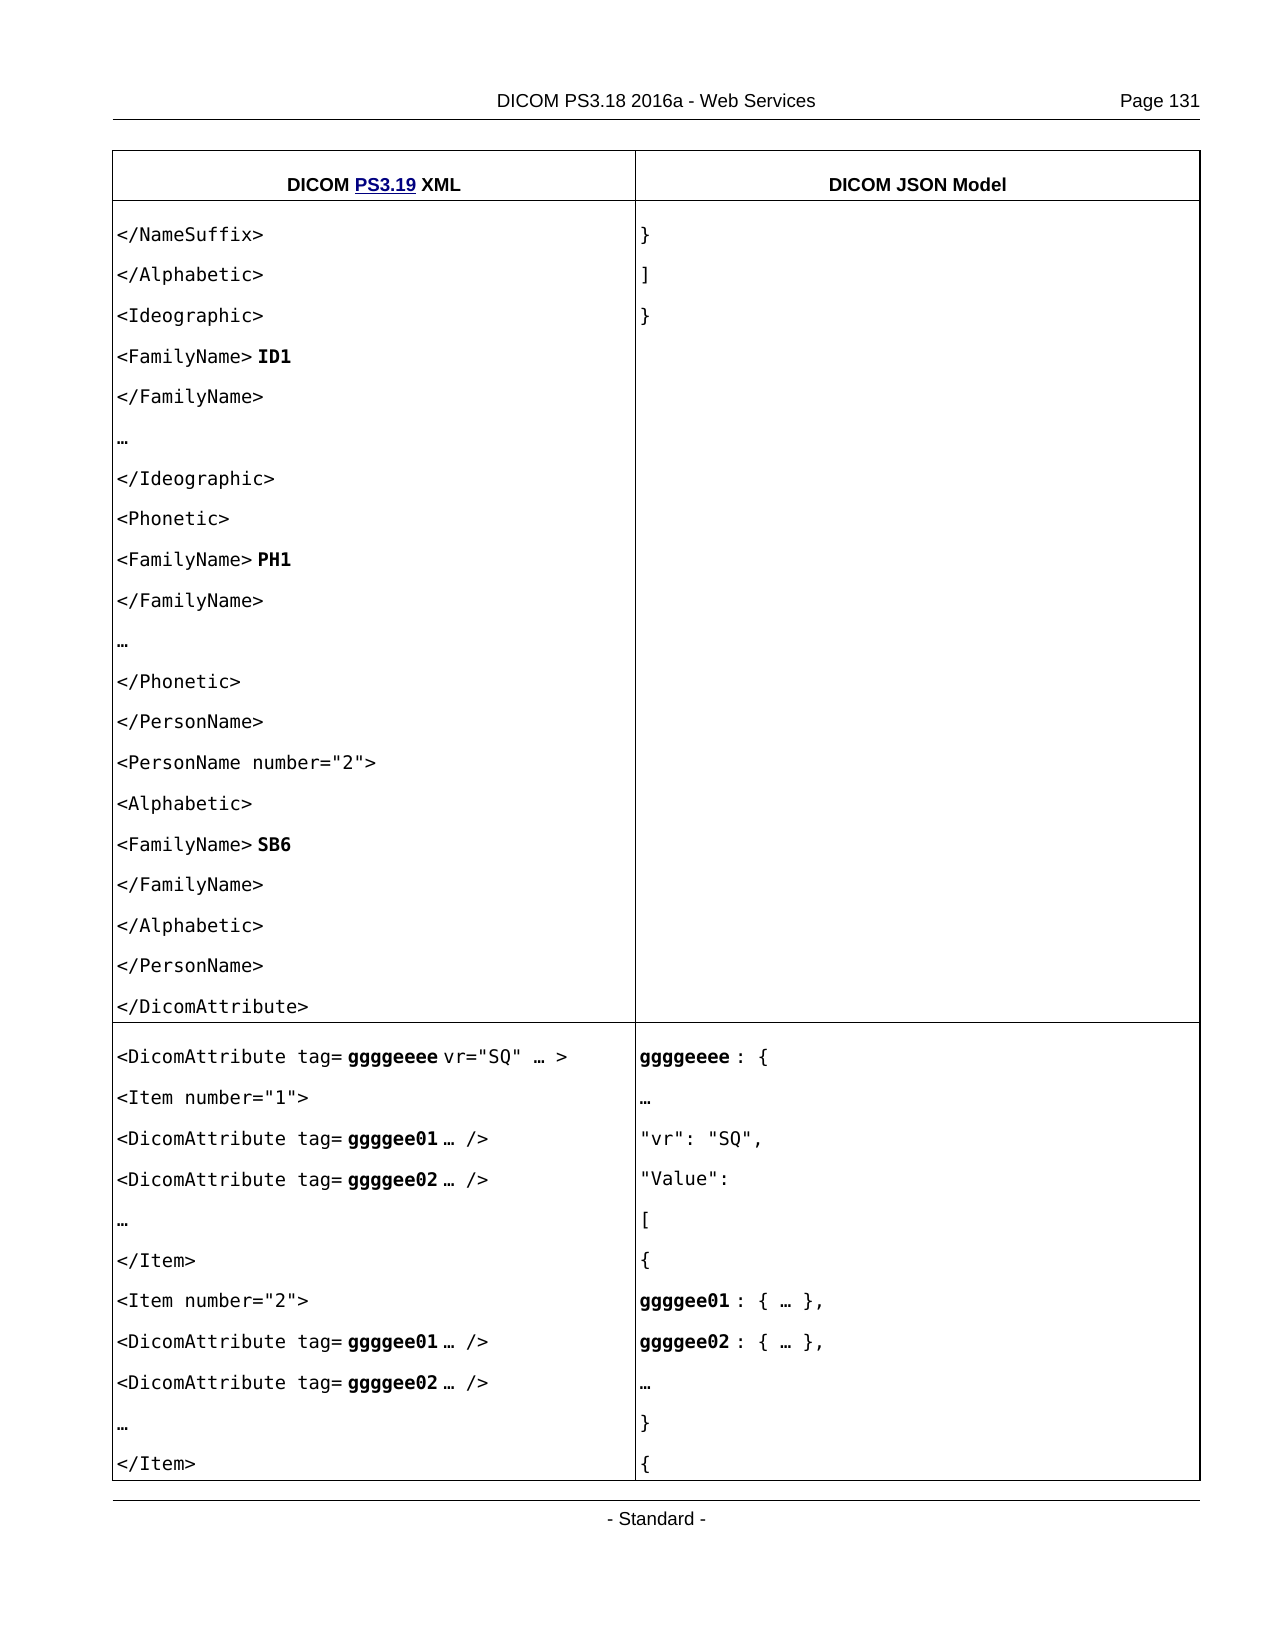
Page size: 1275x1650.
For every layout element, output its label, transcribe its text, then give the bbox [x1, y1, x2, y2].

table_cell <DicomAttribute tag= ggggeeee vr="SQ" … > <Item number="1"> <DicomAttribute tag= ggggee01 … /> <DicomAttribute tag= ggggee02 … /> … </Item> <Item number="2"> <DicomAttribute tag= ggggee01 … /> <DicomAttribute tag= ggggee02 … /> … </Item> [113, 1023, 635, 1479]
table_cell } ] } [636, 201, 1199, 1022]
table_cell </NameSuffix> </Alphabetic> <Ideographic> <FamilyName> ID1 </FamilyName> … </Ideographic> <Phonetic> <FamilyName> PH1 </FamilyName> … </Phonetic> </PersonName> <PersonName number="2"> <Alphabetic> <FamilyName> SB6 </FamilyName> </Alphabetic> </PersonName> </DicomAttribute> [113, 201, 635, 1022]
table_cell ggggeeee : { … "vr": "SQ", "Value": [ { ggggee01 : { … }, ggggee02 : { … }, … } { [636, 1023, 1199, 1479]
table_header DICOM JSON Model [636, 151, 1199, 200]
table_header DICOM PS3.19 XML [113, 151, 635, 200]
